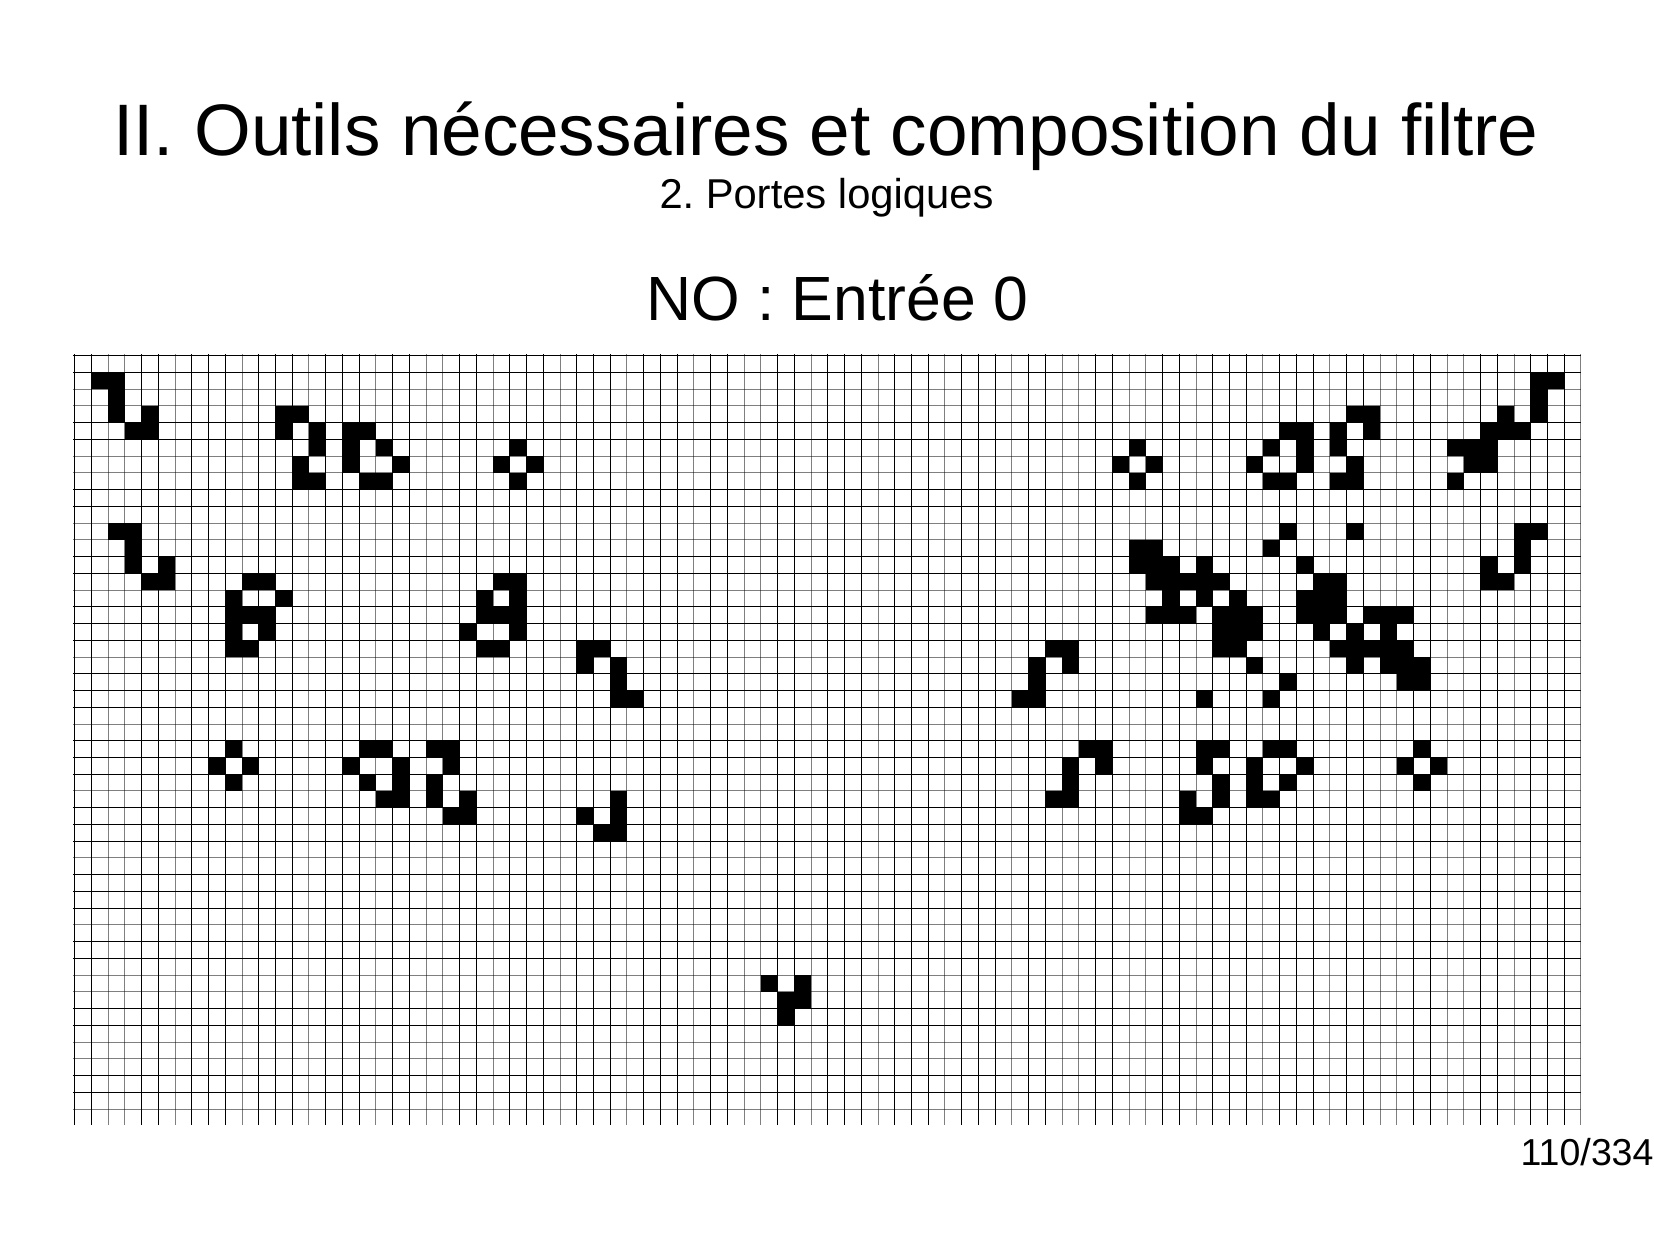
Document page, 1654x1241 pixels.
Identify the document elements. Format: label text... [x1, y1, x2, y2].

title II. Outils nécessaires et composition du filtre 2. Portes logiques [82, 49, 1571, 257]
picture [73, 354, 1581, 1125]
text_box NO : Entrée 0 [631, 256, 1044, 342]
text_box <number>/334 [1505, 1124, 1654, 1182]
